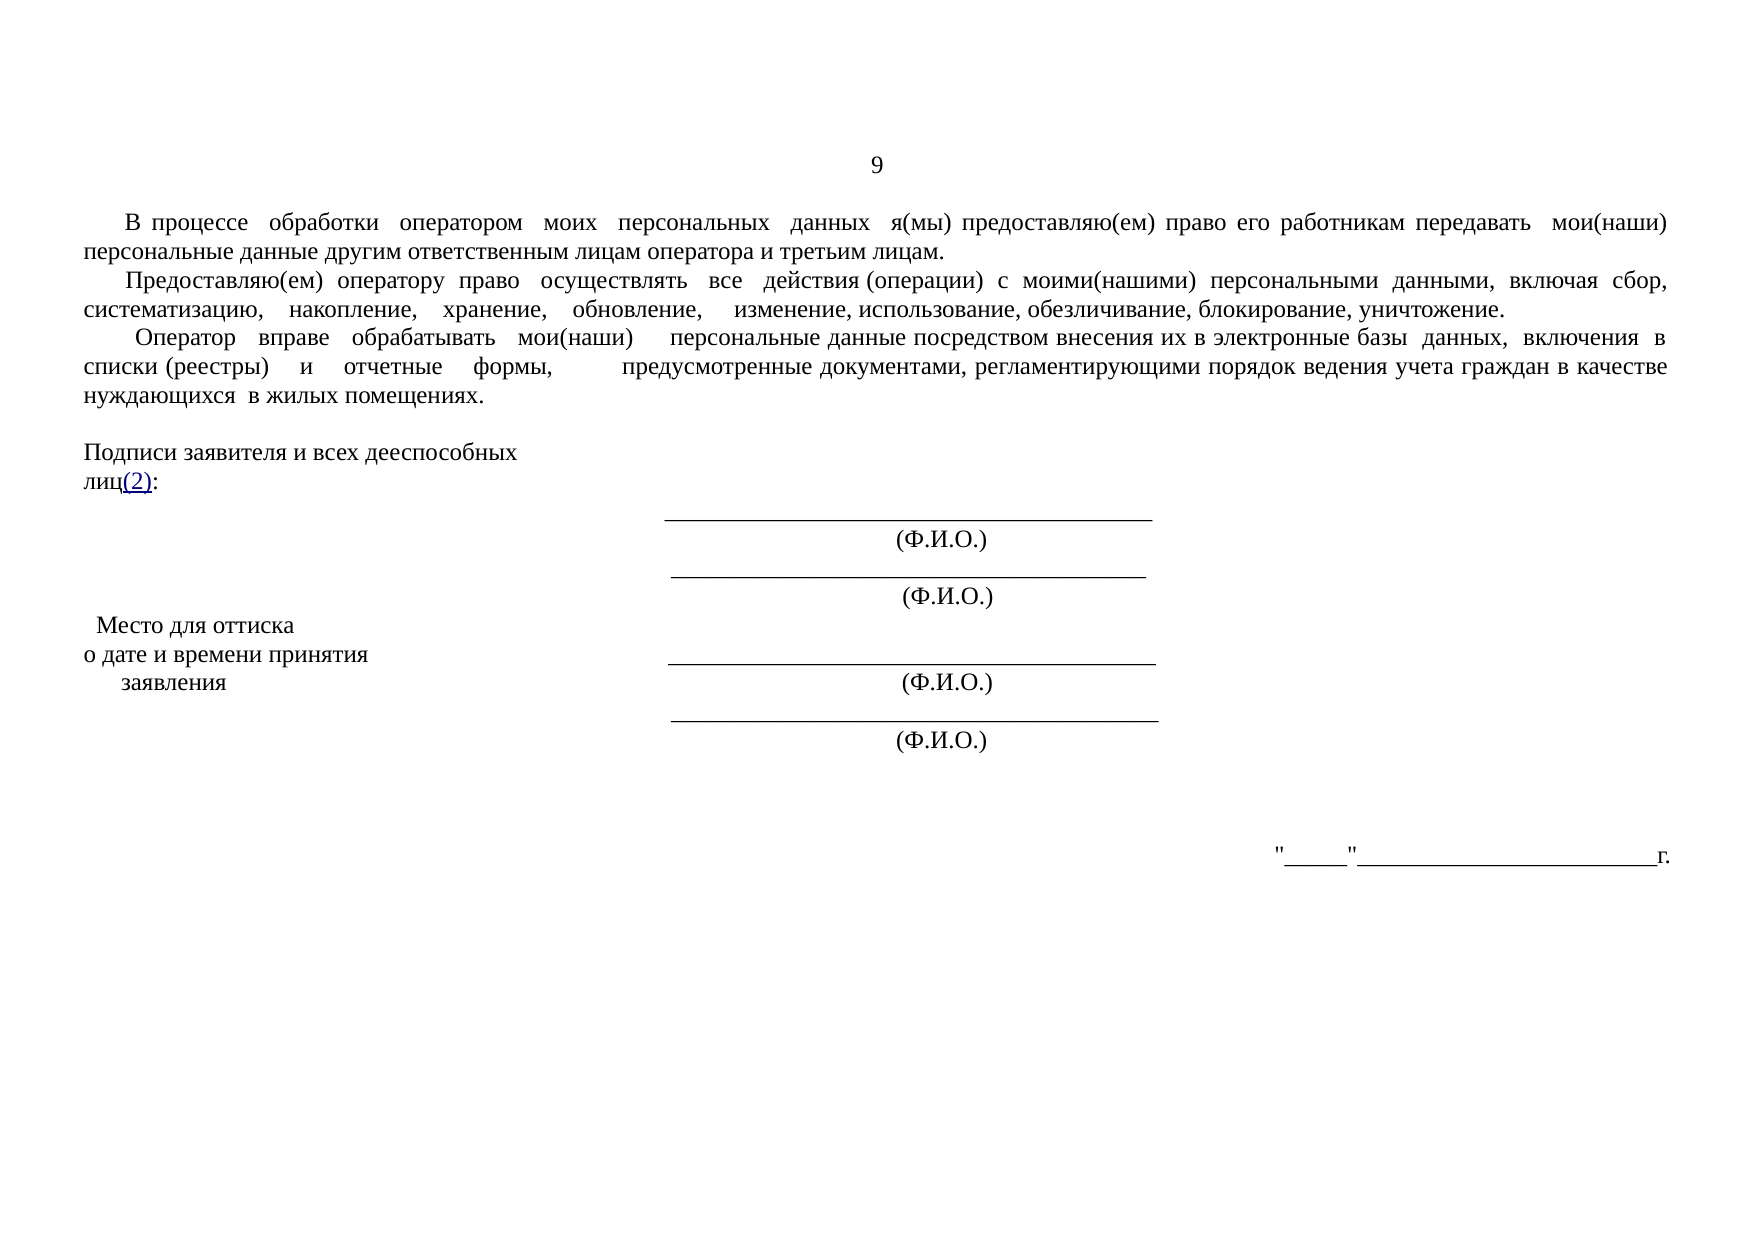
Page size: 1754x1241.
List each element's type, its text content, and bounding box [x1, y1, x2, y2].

text (Ф.И.О.) [83, 725, 1671, 754]
text _______________________________________ [83, 696, 1671, 725]
text Подписи заявителя и всех дееспособных [83, 437, 1671, 466]
text В процессе обработки оператором моих персональных данных я(мы) предоставляю(ем) право его работникам передавать мои(наши) персональные данные другим ответственным лицам оператора и третьим лицам. [83, 207, 1671, 265]
text Место для оттиска [83, 610, 1671, 639]
text "_____"________________________г. [83, 840, 1671, 869]
text лиц(2): [83, 466, 1671, 495]
text Оператор вправе обрабатывать мои(наши) персональные данные посредством внесения их в электронные базы данных, включения в списки (реестры) и отчетные формы, предусмотренные документами, регламентирующими порядок ведения учета граждан в качестве нуждающихся в жилых помещениях. [83, 322, 1671, 409]
text о дате и времени принятия _______________________________________ [83, 639, 1671, 667]
text заявления (Ф.И.О.) [83, 667, 1671, 696]
text (Ф.И.О.) [83, 524, 1671, 552]
text _______________________________________ [83, 495, 1671, 524]
text Предоставляю(ем) оператору право осуществлять все действия (операции) с моими(нашими) персональными данными, включая сбор, систематизацию, накопление, хранение, обновление, изменение, использование, обезличивание, блокирование, уничтожение. [83, 265, 1671, 322]
text (Ф.И.О.) [83, 581, 1671, 610]
text ______________________________________ [83, 552, 1671, 581]
text 9 [83, 150, 1671, 179]
